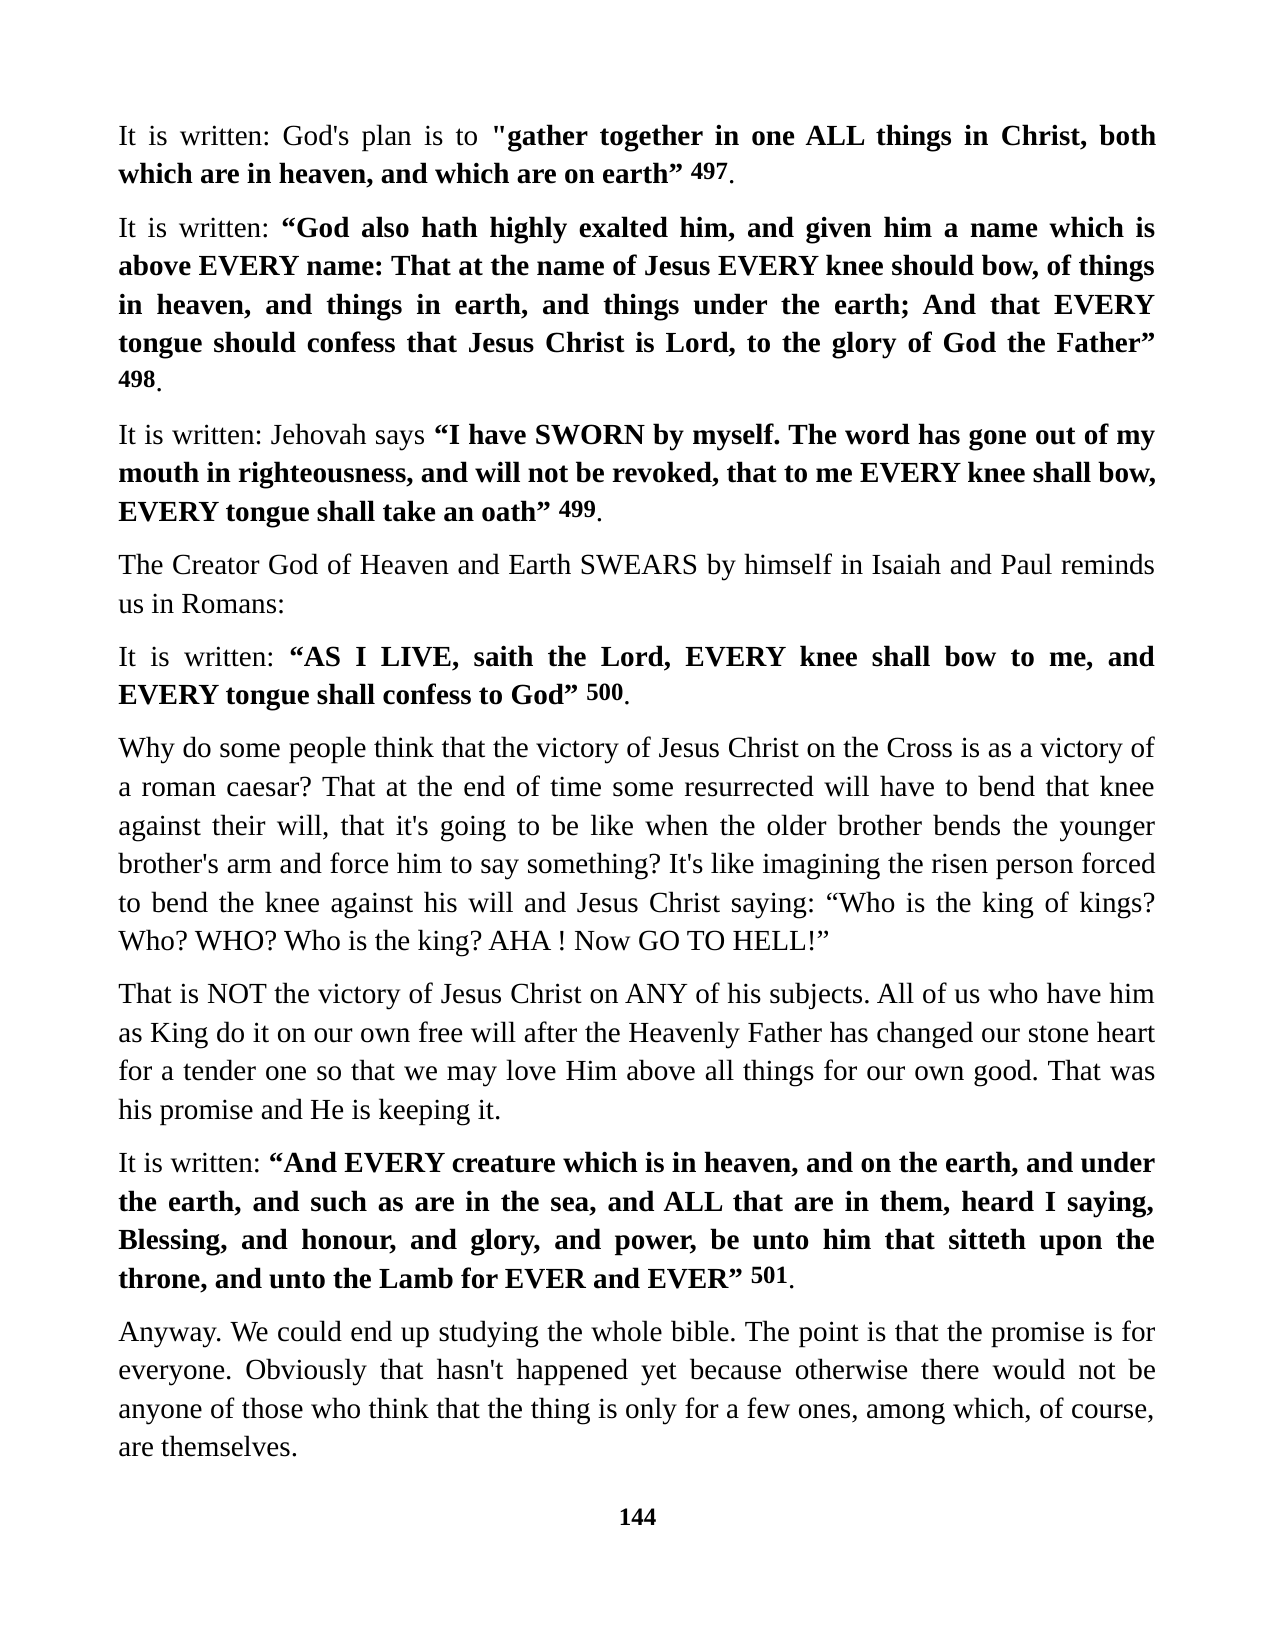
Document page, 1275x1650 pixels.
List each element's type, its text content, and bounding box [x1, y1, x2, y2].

text Anyway. We could end up studying the whole bible. The point is that the promise is for everyone. Obviously that hasn't happened yet because otherwise there would not be anyone of those who think that the thing is only for a few ones, among which, of course, are themselves. [118, 1314, 1157, 1463]
text It is written: Jehovah says “I have SWORN by myself. The word has gone out of my mouth in righteousness, and will not be revoked, that to me EVERY knee shall bow, EVERY tongue shall take an oath” . [118, 417, 1157, 528]
text The Creator God of Heaven and Earth SWEARS by himself in Isaiah and Paul reminds us in Romans: [118, 547, 1157, 619]
text It is written: “God also hath highly exalted him, and given him a name which is above EVERY name: That at the name of Jesus EVERY knee should bow, of things in heaven, and things in earth, and things under the earth; And that EVERY tongue should confess that Jesus Christ is Lord, to the glory of God the Father” . [118, 210, 1157, 397]
text It is written: “AS I LIVE, saith the Lord, EVERY knee shall bow to me, and EVERY tongue shall confess to God” . [118, 639, 1157, 711]
text It is written: “And EVERY creature which is in heaven, and on the earth, and under the earth, and such as are in the sea, and ALL that are in them, heard I saying, Blessing, and honour, and glory, and power, be unto him that sitteth upon the throne, and unto the Lamb for EVER and EVER” . [118, 1145, 1157, 1294]
text That is NOT the victory of Jesus Christ on ANY of his subjects. All of us who have him as King do it on our own free will after the Heavenly Father has changed our stone heart for a tender one so that we may love Him above all things for our own good. That was his promise and He is keeping it. [118, 976, 1157, 1126]
text Why do some people think that the victory of Jesus Christ on the Cross is as a victory of a roman caesar? That at the end of time some resurrected will have to bend that knee against their will, that it's going to be like when the older brother bends the younger brother's arm and force him to say something? It's like imagining the risen person forced to bend the knee against his will and Jesus Christ saying: “Who is the king of kings? Who? WHO? Who is the king? AHA ! Now GO TO HELL!” [118, 731, 1157, 957]
text It is written: God's plan is to "gather together in one ALL things in Christ, both which are in heaven, and which are on earth” . [118, 118, 1157, 190]
